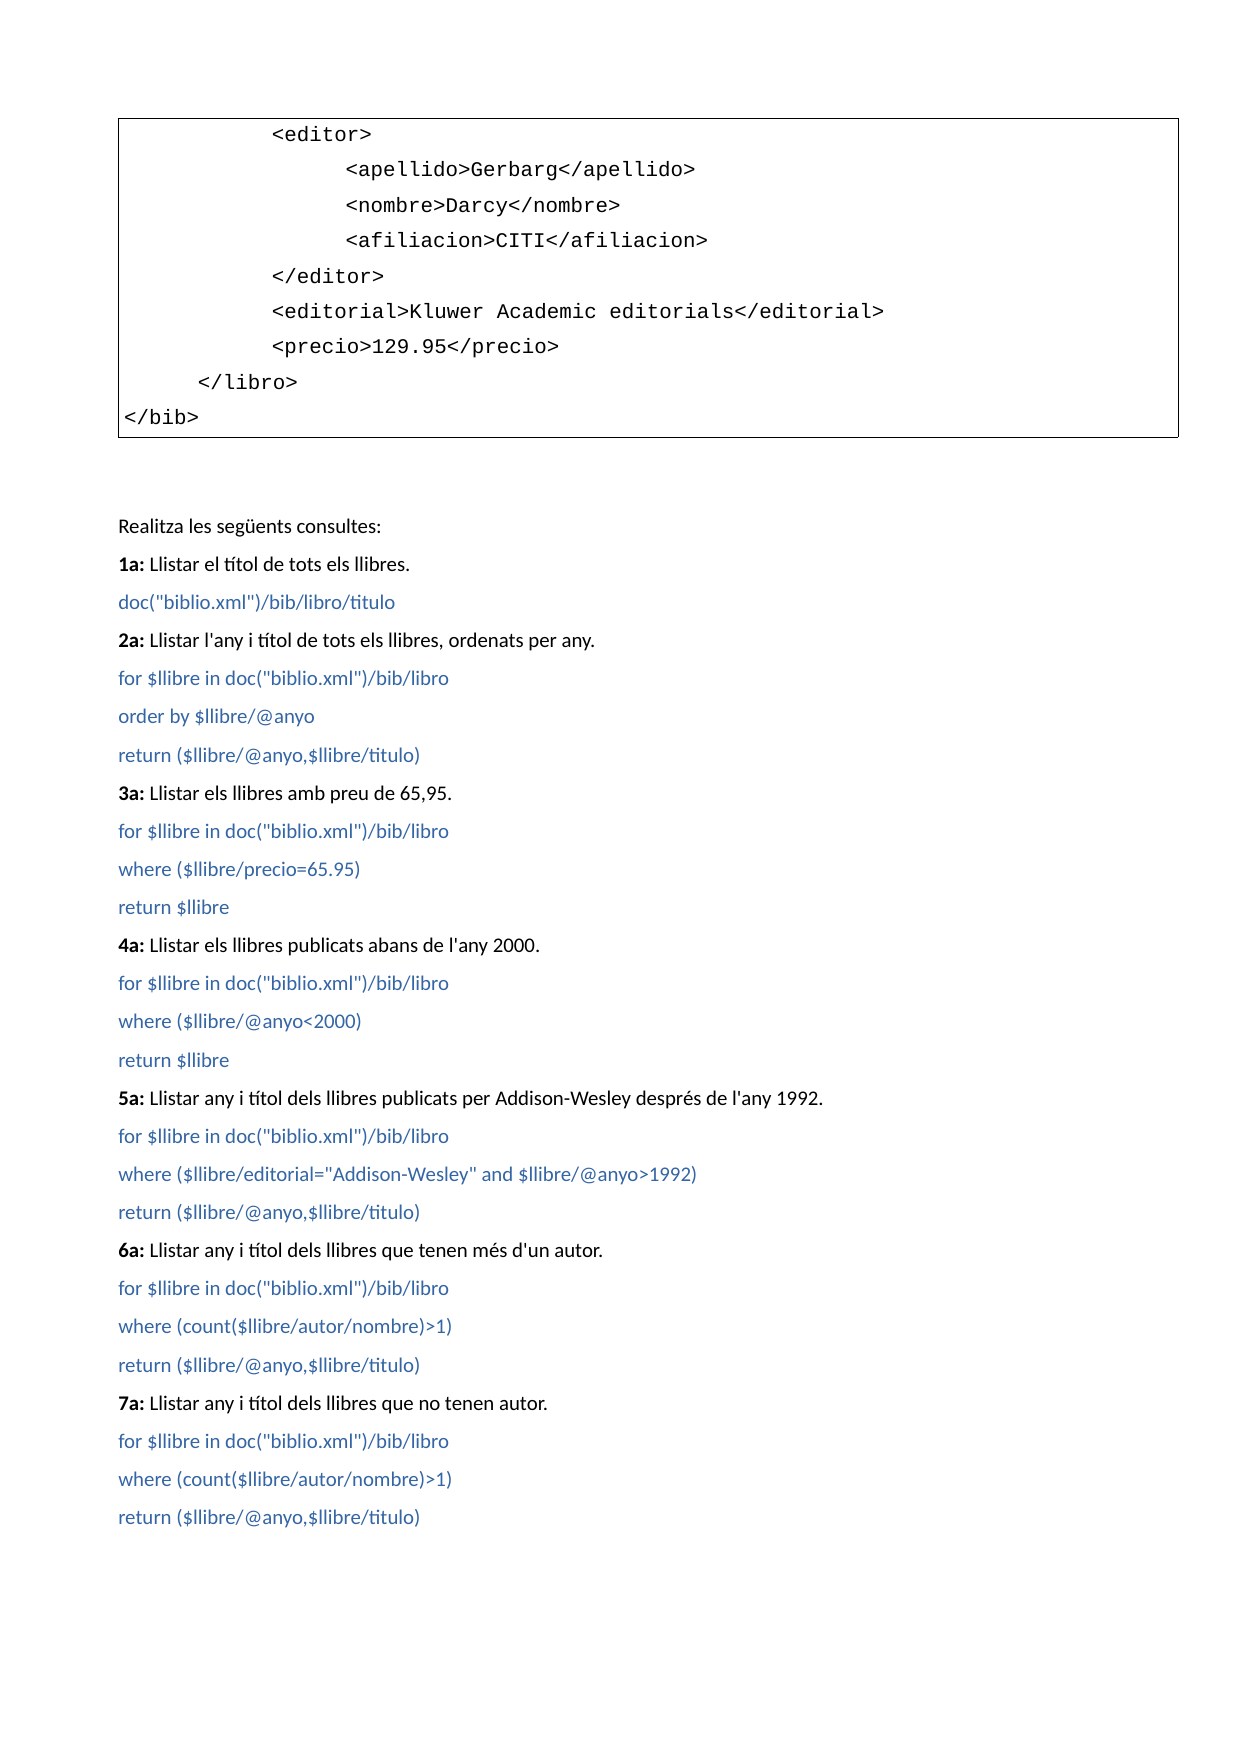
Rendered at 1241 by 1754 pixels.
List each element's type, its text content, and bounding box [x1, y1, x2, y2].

text return ($llibre/@anyo,$llibre/titulo) [118, 1352, 1122, 1377]
text 6a: Llistar any i títol dels llibres que tenen més d'un autor. [118, 1237, 1122, 1263]
text return ($llibre/@anyo,$llibre/titulo) [118, 1199, 1122, 1225]
text order by $llibre/@anyo [118, 704, 1122, 729]
text for $llibre in doc("biblio.xml")/bib/libro [118, 1428, 1122, 1453]
text 2a: Llistar l'any i títol de tots els llibres, ordenats per any. [118, 627, 1122, 653]
text 3a: Llistar els llibres amb preu de 65,95. [118, 780, 1122, 805]
text for $llibre in doc("biblio.xml")/bib/libro [118, 1276, 1122, 1301]
text where ($llibre/@anyo<2000) [118, 1009, 1122, 1034]
text for $llibre in doc("biblio.xml")/bib/libro [118, 666, 1122, 691]
table_header <editor> <apellido>Gerbarg</apellido> <nombre>Darcy</nombre> <afiliacion>CITI</afiliacion> </editor> <editorial>Kluwer Academic editorials</editorial> <precio>129.95</precio> </libro> </bib> [119, 119, 1178, 437]
text Realitza les següents consultes: [118, 513, 1122, 538]
text for $llibre in doc("biblio.xml")/bib/libro [118, 1123, 1122, 1148]
text 5a: Llistar any i títol dels llibres publicats per Addison-Wesley després de l'any 1992. [118, 1085, 1122, 1110]
text return ($llibre/@anyo,$llibre/titulo) [118, 1504, 1122, 1530]
text return ($llibre/@anyo,$llibre/titulo) [118, 742, 1122, 767]
text 1a: Llistar el títol de tots els llibres. [118, 551, 1122, 577]
text where (count($llibre/autor/nombre)>1) [118, 1466, 1122, 1492]
text where ($llibre/editorial="Addison-Wesley" and $llibre/@anyo>1992) [118, 1161, 1122, 1187]
text 4a: Llistar els llibres publicats abans de l'any 2000. [118, 932, 1122, 958]
text where ($llibre/precio=65.95) [118, 856, 1122, 882]
text doc("biblio.xml")/bib/libro/titulo [118, 589, 1122, 615]
text return $llibre [118, 1047, 1122, 1072]
text return $llibre [118, 894, 1122, 920]
text where (count($llibre/autor/nombre)>1) [118, 1314, 1122, 1339]
text for $llibre in doc("biblio.xml")/bib/libro [118, 818, 1122, 843]
text 7a: Llistar any i títol dels llibres que no tenen autor. [118, 1390, 1122, 1415]
text for $llibre in doc("biblio.xml")/bib/libro [118, 971, 1122, 996]
